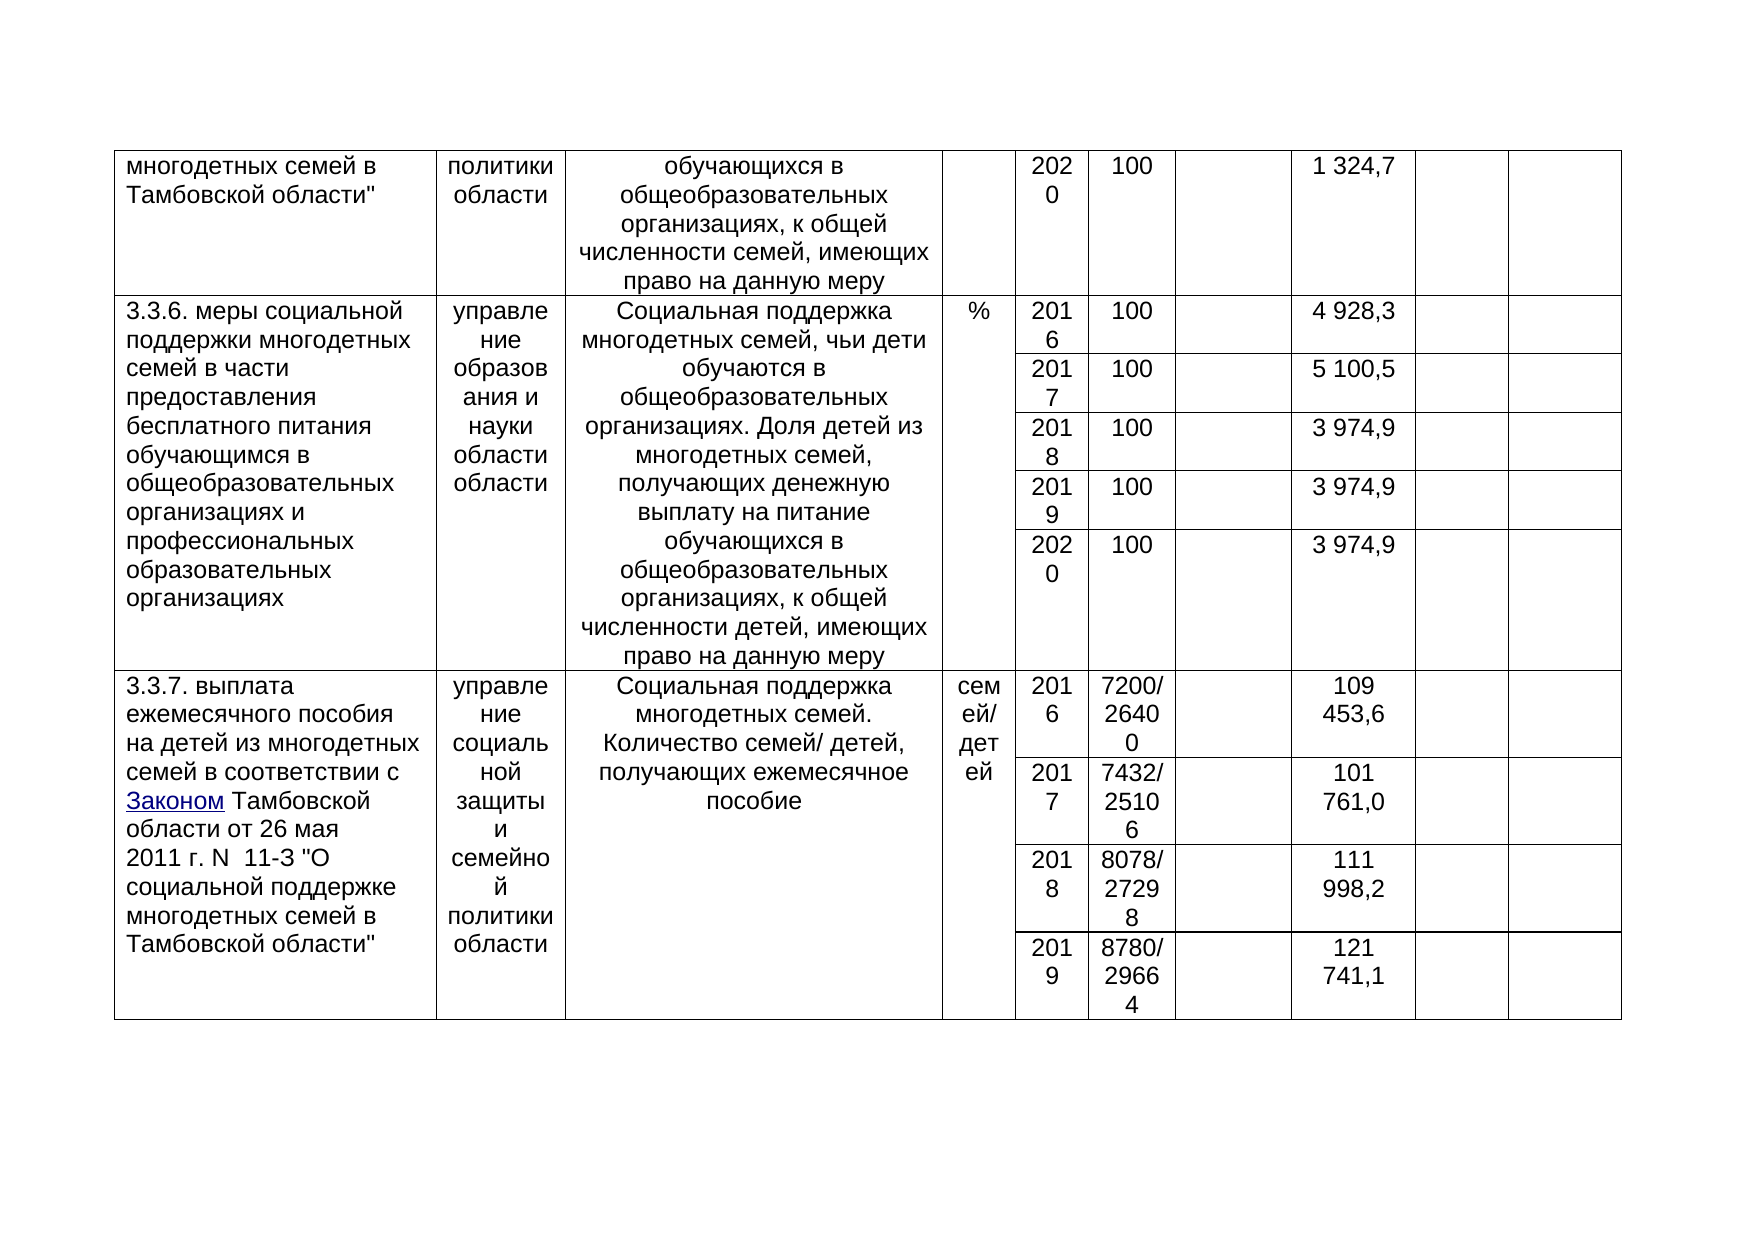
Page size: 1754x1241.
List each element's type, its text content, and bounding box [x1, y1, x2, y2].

table_cell 2019 [1016, 933, 1088, 1019]
table_cell % [943, 296, 1015, 669]
table_cell 3.3.6. меры социальной поддержки многодетных семей в части предоставления бесплатного питания обучающимся в общеобразовательных организациях и профессиональных образовательных организациях [115, 296, 436, 669]
table_cell многодетных семей в Тамбовской области" [115, 151, 436, 295]
table_cell 1 324,7 [1292, 151, 1415, 295]
table_cell 8078/ 27298 [1089, 845, 1175, 931]
table_cell [1509, 933, 1621, 1019]
table_cell [1176, 471, 1291, 529]
table_cell 2020 [1016, 151, 1088, 295]
table_cell 2019 [1016, 471, 1088, 529]
table_cell управление образования и науки области области [437, 296, 565, 669]
table_cell 121 741,1 [1292, 933, 1415, 1019]
table_cell [943, 151, 1015, 295]
table_cell 7432/ 25106 [1089, 758, 1175, 844]
table_cell [1416, 530, 1508, 669]
table_cell [1509, 530, 1621, 669]
table_cell [1416, 151, 1508, 295]
table_cell 4 928,3 [1292, 296, 1415, 353]
table_cell [1416, 845, 1508, 931]
table_cell [1509, 845, 1621, 931]
table_cell обучающихся в общеобразовательных организациях, к общей численности семей, имеющих право на данную меру [566, 151, 942, 295]
table_cell политики области [437, 151, 565, 295]
table_cell [1509, 758, 1621, 844]
table_cell 109 453,6 [1292, 671, 1415, 757]
table_cell [1509, 354, 1621, 412]
table_cell 5 100,5 [1292, 354, 1415, 412]
table_cell [1176, 530, 1291, 669]
table_cell 2020 [1016, 530, 1088, 669]
table_cell 100 [1089, 151, 1175, 295]
table_cell 100 [1089, 354, 1175, 412]
table_cell Социальная поддержка многодетных семей. Количество семей/ детей, получающих ежемесячное пособие [566, 671, 942, 1019]
table_cell [1176, 151, 1291, 295]
table_cell 101 761,0 [1292, 758, 1415, 844]
table_cell 2018 [1016, 845, 1088, 931]
table_cell [1176, 296, 1291, 353]
table_cell 100 [1089, 530, 1175, 669]
table_cell 7200/26400 [1089, 671, 1175, 757]
table_cell управление социальной защиты и семейной политики области [437, 671, 565, 1019]
table_cell [1509, 671, 1621, 757]
table_cell [1176, 413, 1291, 470]
table_cell 2017 [1016, 354, 1088, 412]
table_cell [1416, 413, 1508, 470]
table_cell [1509, 151, 1621, 295]
table_cell 100 [1089, 296, 1175, 353]
table_cell 3.3.7. выплата ежемесячного пособия на детей из многодетных семей в соответствии с Законом Тамбовской области от 26 мая 2011 г. N 11-З "О социальной поддержке многодетных семей в Тамбовской области" [115, 671, 436, 1019]
table_cell [1416, 671, 1508, 757]
table_cell 100 [1089, 471, 1175, 529]
table_cell 3 974,9 [1292, 471, 1415, 529]
table_cell [1416, 354, 1508, 412]
table_cell [1176, 758, 1291, 844]
table_cell [1509, 471, 1621, 529]
table_cell 2016 [1016, 296, 1088, 353]
table_cell 2018 [1016, 413, 1088, 470]
table_cell 8780/ 29664 [1089, 933, 1175, 1019]
table_cell [1416, 758, 1508, 844]
table_cell [1176, 671, 1291, 757]
table_cell 2017 [1016, 758, 1088, 844]
table_cell [1509, 296, 1621, 353]
table_cell [1509, 413, 1621, 470]
table_cell [1176, 354, 1291, 412]
table_cell Социальная поддержка многодетных семей, чьи дети обучаются в общеобразовательных организациях. Доля детей из многодетных семей, получающих денежную выплату на питание обучающихся в общеобразовательных организациях, к общей численности детей, имеющих право на данную меру [566, 296, 942, 669]
table_cell 3 974,9 [1292, 530, 1415, 669]
table_cell [1176, 933, 1291, 1019]
table_cell 2016 [1016, 671, 1088, 757]
table_cell [1416, 471, 1508, 529]
table_cell 100 [1089, 413, 1175, 470]
table_cell семей/ детей [943, 671, 1015, 1019]
table_cell [1416, 933, 1508, 1019]
table_cell [1176, 845, 1291, 931]
table_cell [1416, 296, 1508, 353]
table_cell 3 974,9 [1292, 413, 1415, 470]
table_cell 111 998,2 [1292, 845, 1415, 931]
